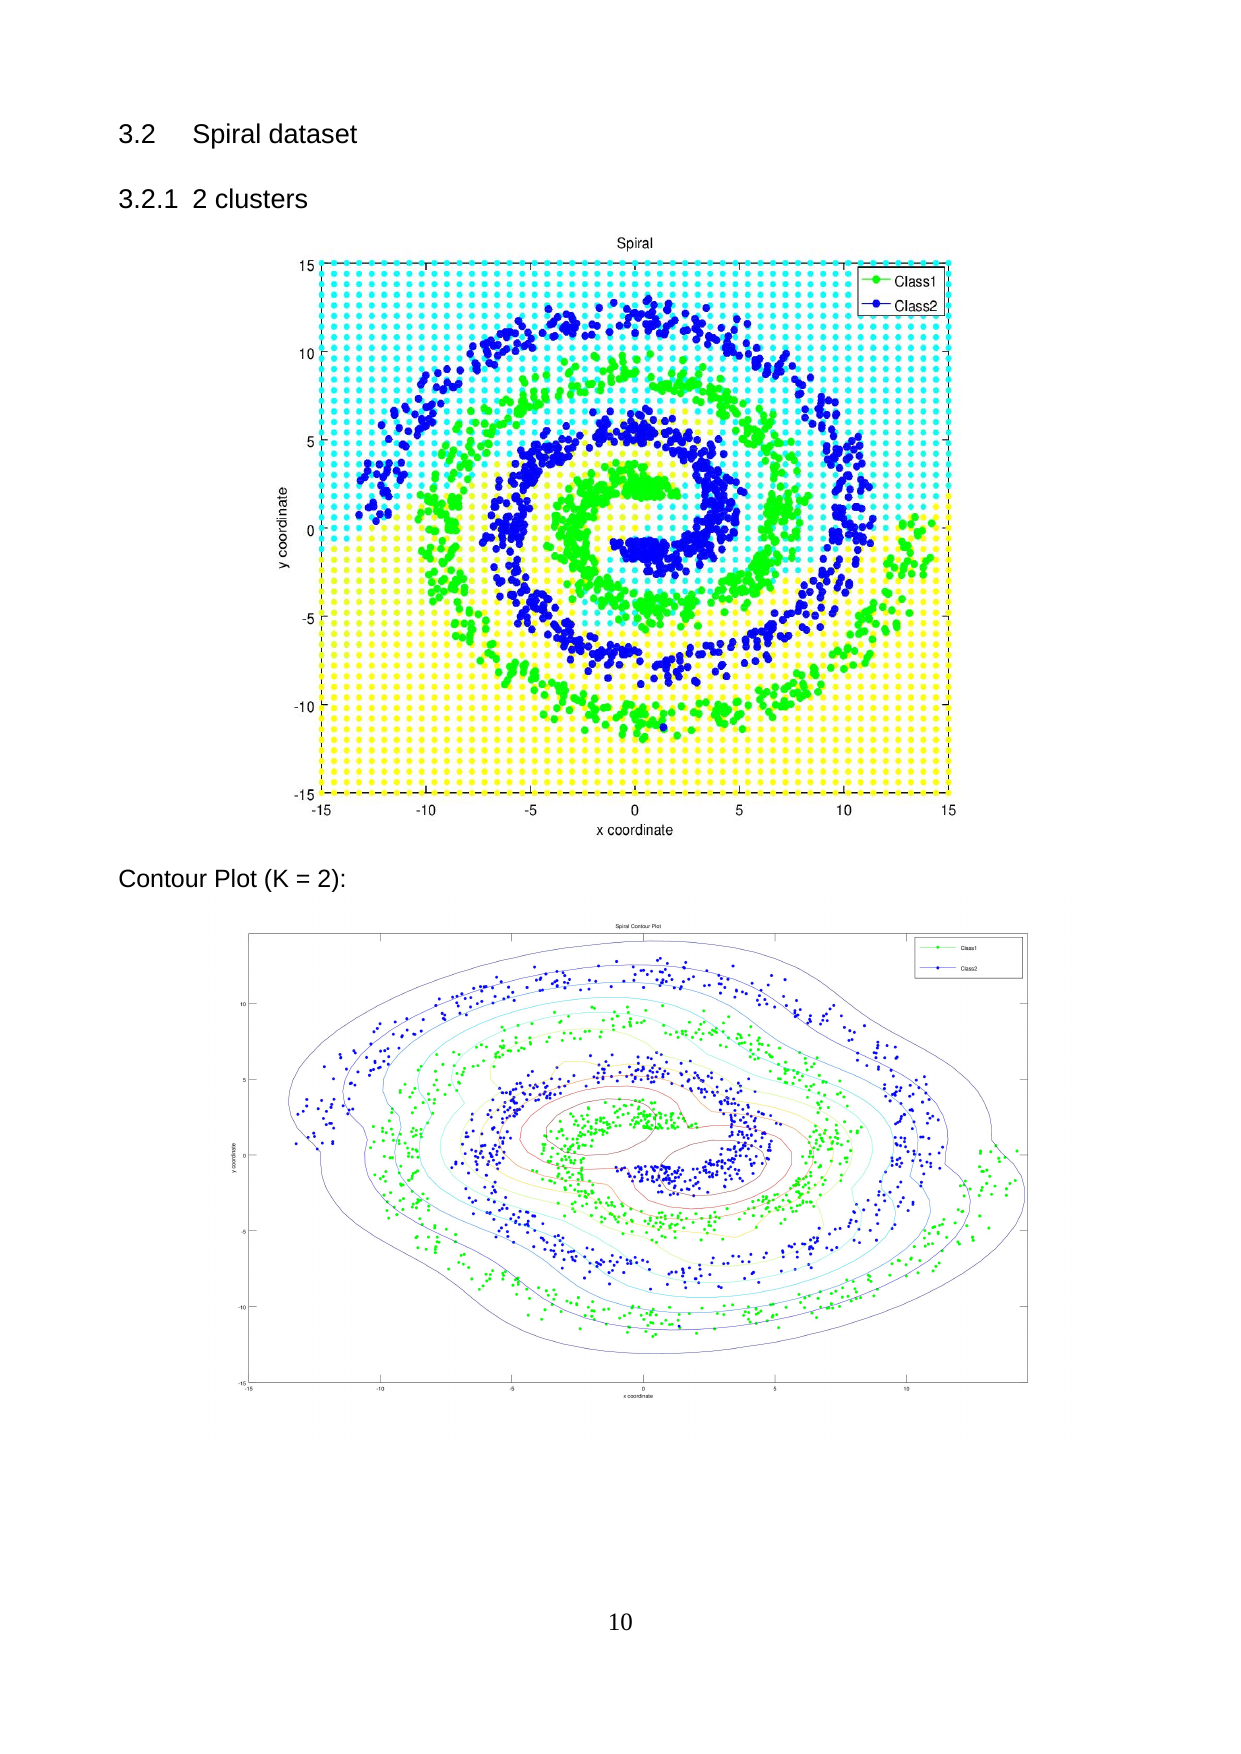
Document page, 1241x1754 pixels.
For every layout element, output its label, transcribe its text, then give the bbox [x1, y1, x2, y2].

picture [216, 214, 1024, 864]
text 3.2 Spiral dataset [118, 118, 1122, 149]
text 3.2.1 2 clusters [118, 183, 1122, 214]
text Contour Plot (K = 2): [118, 864, 1122, 892]
picture [118, 892, 1123, 1443]
